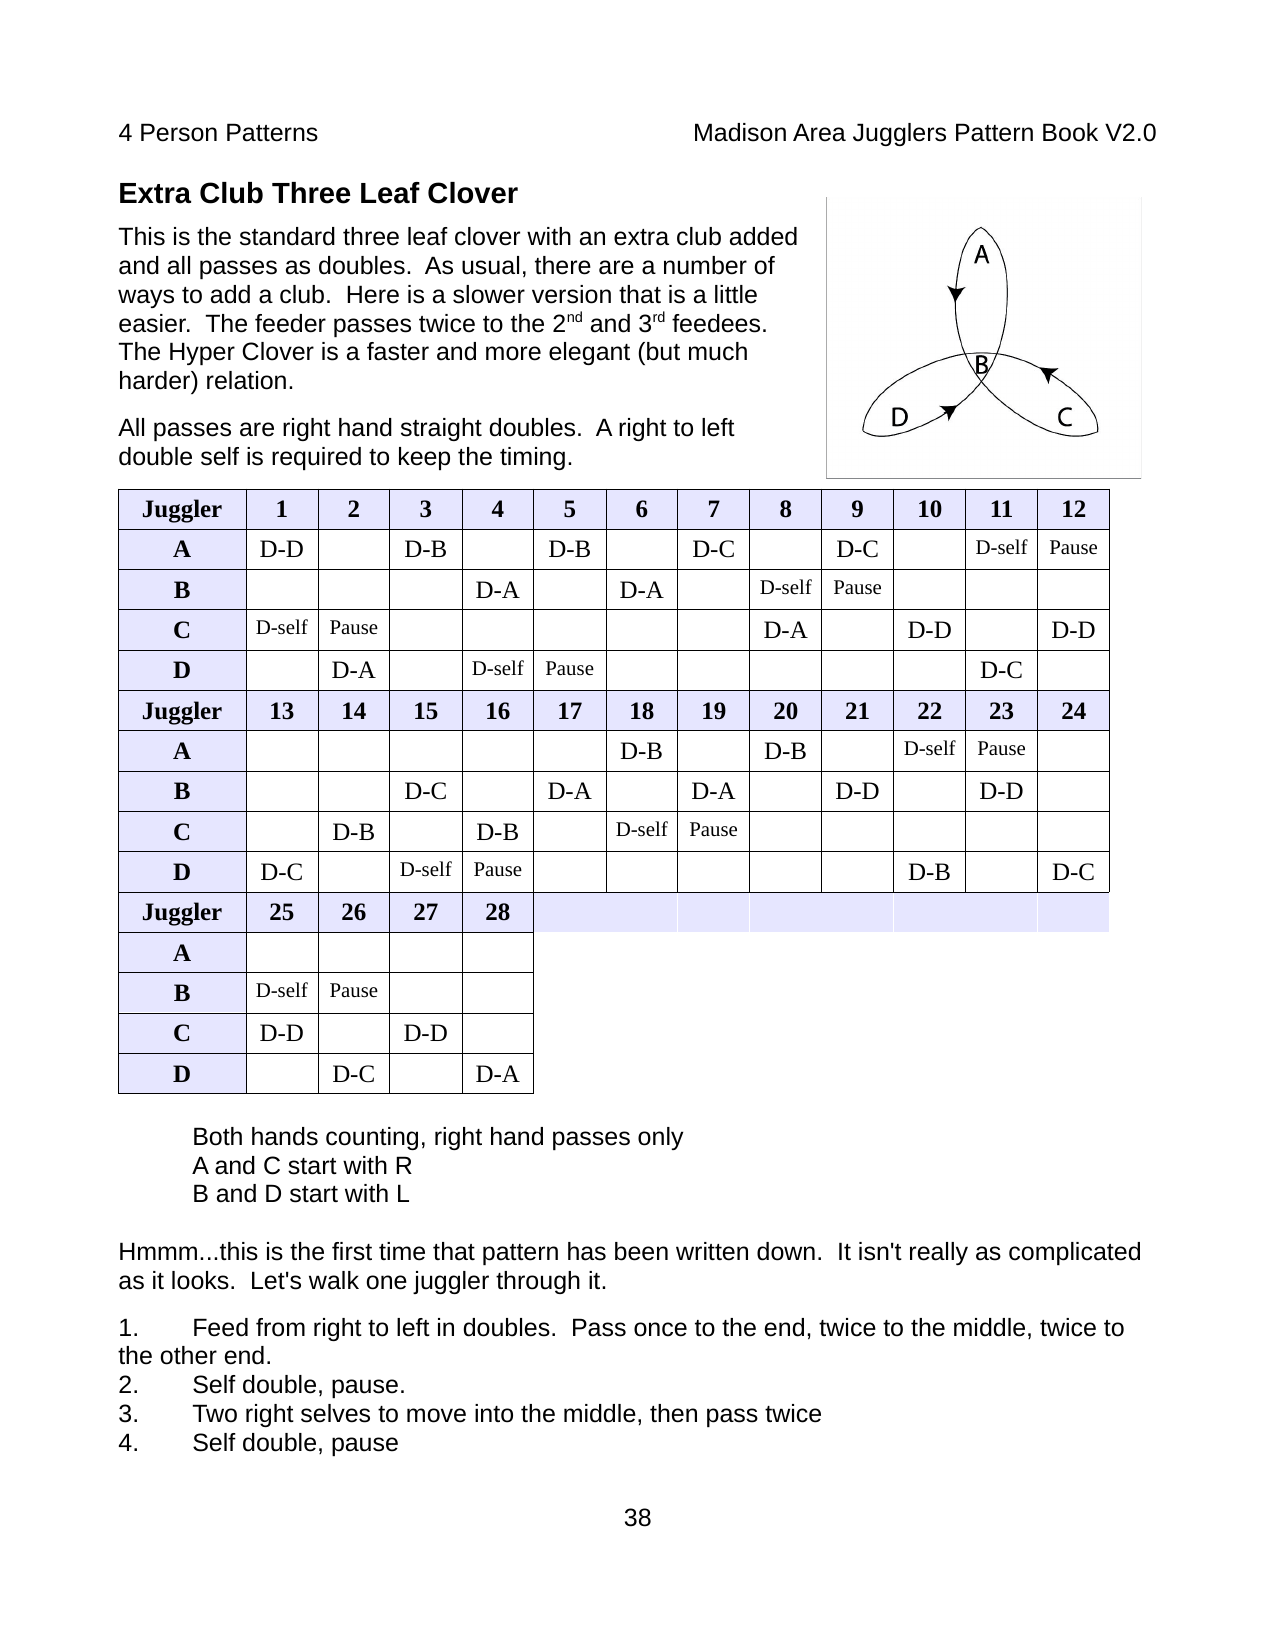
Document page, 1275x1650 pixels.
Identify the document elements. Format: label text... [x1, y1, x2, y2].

picture [826, 197, 1142, 479]
table_cell 17 [534, 691, 606, 730]
table_header 6 [607, 490, 677, 529]
table_cell Pause [1038, 530, 1109, 569]
table_cell [534, 570, 606, 609]
table_cell [750, 812, 821, 851]
table_cell [606, 1013, 677, 1053]
table_cell [390, 570, 462, 609]
table_cell [534, 1013, 606, 1053]
table_cell [534, 972, 606, 1012]
table_cell [463, 933, 533, 972]
table_cell D-C [966, 651, 1037, 690]
table_header 9 [822, 490, 893, 529]
table_cell D-B [534, 530, 606, 569]
table_cell [750, 1013, 821, 1053]
table_cell D-A [534, 772, 606, 811]
table_cell 21 [822, 691, 893, 730]
table_cell [534, 852, 606, 892]
table_cell [750, 852, 821, 892]
table_cell [607, 651, 677, 690]
text Both hands counting, right hand passes only [192, 1122, 1157, 1151]
table_cell D [119, 651, 246, 690]
table_cell [1038, 893, 1109, 932]
table_cell D-D [822, 772, 893, 811]
table_cell [678, 731, 749, 771]
table_cell D-D [390, 1014, 462, 1053]
table_cell [821, 932, 893, 972]
table_cell A [119, 530, 246, 569]
table_cell D-C [1038, 852, 1109, 892]
table_cell [678, 651, 749, 690]
table_cell [678, 893, 749, 932]
table_cell [894, 812, 965, 851]
table_cell [247, 570, 318, 609]
table_cell [821, 893, 893, 932]
table_header 1 [247, 490, 318, 529]
table_cell [966, 812, 1037, 851]
table_cell [1038, 651, 1109, 690]
table_cell [463, 610, 533, 650]
table_cell Pause [822, 570, 893, 609]
table_cell [607, 852, 677, 892]
table_header 2 [319, 490, 389, 529]
table_header 10 [894, 490, 965, 529]
table_cell [822, 610, 893, 650]
table_cell [1038, 1053, 1109, 1093]
table_cell 25 [247, 893, 318, 932]
table_cell [534, 893, 606, 932]
table_cell [607, 610, 677, 650]
table_header Juggler [119, 490, 246, 529]
table_cell 14 [319, 691, 389, 730]
table_cell B [119, 772, 246, 811]
table_cell [319, 530, 389, 569]
table_cell [965, 1053, 1037, 1093]
table_cell [390, 1054, 462, 1093]
table_cell D [119, 852, 246, 892]
table_header 5 [534, 490, 606, 529]
table_cell [965, 1013, 1037, 1053]
table_cell [463, 772, 533, 811]
table_cell D-self [247, 610, 318, 650]
table_cell [319, 933, 389, 972]
table_cell D-B [894, 852, 965, 892]
table_cell [821, 1013, 893, 1053]
table_cell D-self [463, 651, 533, 690]
table_cell [319, 731, 389, 771]
table_cell [607, 530, 677, 569]
table_cell 22 [894, 691, 965, 730]
table_cell D-B [750, 731, 821, 771]
table_cell [463, 530, 533, 569]
table_cell Pause [678, 812, 749, 851]
table_cell [966, 570, 1037, 609]
table_cell D-A [463, 570, 533, 609]
table_cell [1038, 972, 1109, 1012]
table_cell [894, 893, 965, 932]
table_cell 23 [966, 691, 1037, 730]
table_cell [750, 972, 821, 1012]
table_cell D-D [966, 772, 1037, 811]
text All passes are right hand straight doubles. A right to left double self is required to keep the timing. [118, 413, 826, 470]
table_cell D-A [607, 570, 677, 609]
table_cell [534, 932, 606, 972]
table_cell [822, 852, 893, 892]
table_cell 27 [390, 893, 462, 932]
table_cell [247, 933, 318, 972]
table_header 7 [678, 490, 749, 529]
table_cell [1038, 570, 1109, 609]
text B and D start with L [192, 1179, 1157, 1208]
table_cell D-B [390, 530, 462, 569]
table_cell D-A [750, 610, 821, 650]
table_cell D-A [319, 651, 389, 690]
table_cell C [119, 1014, 246, 1053]
table_header 8 [750, 490, 821, 529]
table_cell 13 [247, 691, 318, 730]
table_cell B [119, 570, 246, 609]
table_cell [822, 731, 893, 771]
table_cell [534, 610, 606, 650]
table_cell D-D [247, 530, 318, 569]
table_cell Juggler [119, 691, 246, 730]
table_cell [1038, 812, 1109, 851]
table_cell [390, 731, 462, 771]
table_cell Pause [534, 651, 606, 690]
table_cell 18 [607, 691, 677, 730]
table_cell [750, 651, 821, 690]
table_cell A [119, 933, 246, 972]
table_cell C [119, 610, 246, 650]
table_cell D-B [319, 812, 389, 851]
table_cell [894, 651, 965, 690]
table_cell D-C [247, 852, 318, 892]
table_cell Pause [463, 852, 533, 892]
table_cell D-self [390, 852, 462, 892]
table_cell [894, 530, 965, 569]
list Two right selves to move into the middle, then pass twice [118, 1399, 1157, 1427]
table_cell [750, 932, 821, 972]
table_cell D-B [607, 731, 677, 771]
table_cell D-A [463, 1054, 533, 1093]
table_cell [1038, 932, 1109, 972]
table_cell [678, 610, 749, 650]
table_cell [463, 1014, 533, 1053]
table_cell D-D [1038, 610, 1109, 650]
table_cell [1038, 1013, 1109, 1053]
table_cell [750, 772, 821, 811]
table_cell [822, 651, 893, 690]
table_cell [319, 1014, 389, 1053]
table_cell [678, 1013, 749, 1053]
table_cell [247, 812, 318, 851]
table_cell D-D [894, 610, 965, 650]
table_cell 20 [750, 691, 821, 730]
text This is the standard three leaf clover with an extra club added and all passes as doubles. As usual, there are a number of ways to add a club. Here is a slower version that is a little easier. The feeder passes twice to the 2nd and 3rd feedees. The Hyper Clover is a faster and more elegant (but much harder) relation. [118, 222, 826, 395]
table_cell [750, 893, 821, 932]
table_cell [606, 1053, 677, 1093]
table_cell [390, 812, 462, 851]
table_cell D-self [966, 530, 1037, 569]
table_cell [319, 772, 389, 811]
table_cell [319, 570, 389, 609]
table_cell [606, 893, 677, 932]
list Feed from right to left in doubles. Pass once to the end, twice to the middle, twice to the other end. [118, 1312, 1157, 1370]
table_cell [678, 972, 749, 1012]
table_header 11 [966, 490, 1037, 529]
table_cell 16 [463, 691, 533, 730]
table_cell [1038, 731, 1109, 771]
table_cell [966, 610, 1037, 650]
list Self double, pause. [118, 1370, 1157, 1399]
table_cell A [119, 731, 246, 771]
table_cell [894, 932, 965, 972]
table_cell [965, 972, 1037, 1012]
table_cell 24 [1038, 691, 1109, 730]
table_cell D-A [678, 772, 749, 811]
table_cell D [119, 1054, 246, 1093]
table_cell [750, 1053, 821, 1093]
table_cell [894, 972, 965, 1012]
table_cell [965, 932, 1037, 972]
table_cell [247, 772, 318, 811]
table_cell [463, 731, 533, 771]
table_cell [894, 772, 965, 811]
table_header 4 [463, 490, 533, 529]
table_cell Juggler [119, 893, 246, 932]
table_cell [678, 932, 749, 972]
table_cell [894, 1053, 965, 1093]
table_cell [821, 972, 893, 1012]
table_header 3 [390, 490, 462, 529]
table_cell [821, 1053, 893, 1093]
table_cell [319, 852, 389, 892]
table_cell [965, 893, 1037, 932]
table_cell [894, 570, 965, 609]
table_cell [606, 932, 677, 972]
table_cell D-C [822, 530, 893, 569]
table_cell D-C [319, 1054, 389, 1093]
table_cell D-self [894, 731, 965, 771]
table_cell [390, 610, 462, 650]
table_cell 15 [390, 691, 462, 730]
table_cell [966, 852, 1037, 892]
text A and C start with R [192, 1151, 1157, 1179]
table_cell [534, 1053, 606, 1093]
table_cell Pause [319, 973, 389, 1012]
table_cell D-B [463, 812, 533, 851]
table_cell [607, 772, 677, 811]
list Self double, pause [118, 1427, 1157, 1456]
table_cell [247, 1054, 318, 1093]
table_cell [463, 973, 533, 1012]
table_cell C [119, 812, 246, 851]
table_cell [678, 1053, 749, 1093]
table_cell D-C [678, 530, 749, 569]
table_cell [247, 651, 318, 690]
table_cell [678, 570, 749, 609]
table_cell Pause [966, 731, 1037, 771]
subtitle Extra Club Three Leaf Clover [118, 176, 1157, 210]
table_cell D-D [247, 1014, 318, 1053]
table_cell [606, 972, 677, 1012]
table_cell 19 [678, 691, 749, 730]
table_cell [390, 933, 462, 972]
table_cell [1038, 772, 1109, 811]
table_cell D-self [247, 973, 318, 1012]
table_cell D-self [607, 812, 677, 851]
table_cell 28 [463, 893, 533, 932]
table_cell B [119, 973, 246, 1012]
table_cell [894, 1013, 965, 1053]
text Hmmm...this is the first time that pattern has been written down. It isn't really as complicated as it looks. Let's walk one juggler through it. [118, 1237, 1157, 1294]
table_cell [247, 731, 318, 771]
table_cell Pause [319, 610, 389, 650]
table_cell [534, 731, 606, 771]
table_cell [390, 973, 462, 1012]
table_cell [390, 651, 462, 690]
table_header 12 [1038, 490, 1109, 529]
table_cell 26 [319, 893, 389, 932]
table_cell [534, 812, 606, 851]
table_cell [678, 852, 749, 892]
table_cell D-self [750, 570, 821, 609]
table_cell D-C [390, 772, 462, 811]
table_cell [750, 530, 821, 569]
table_cell [822, 812, 893, 851]
